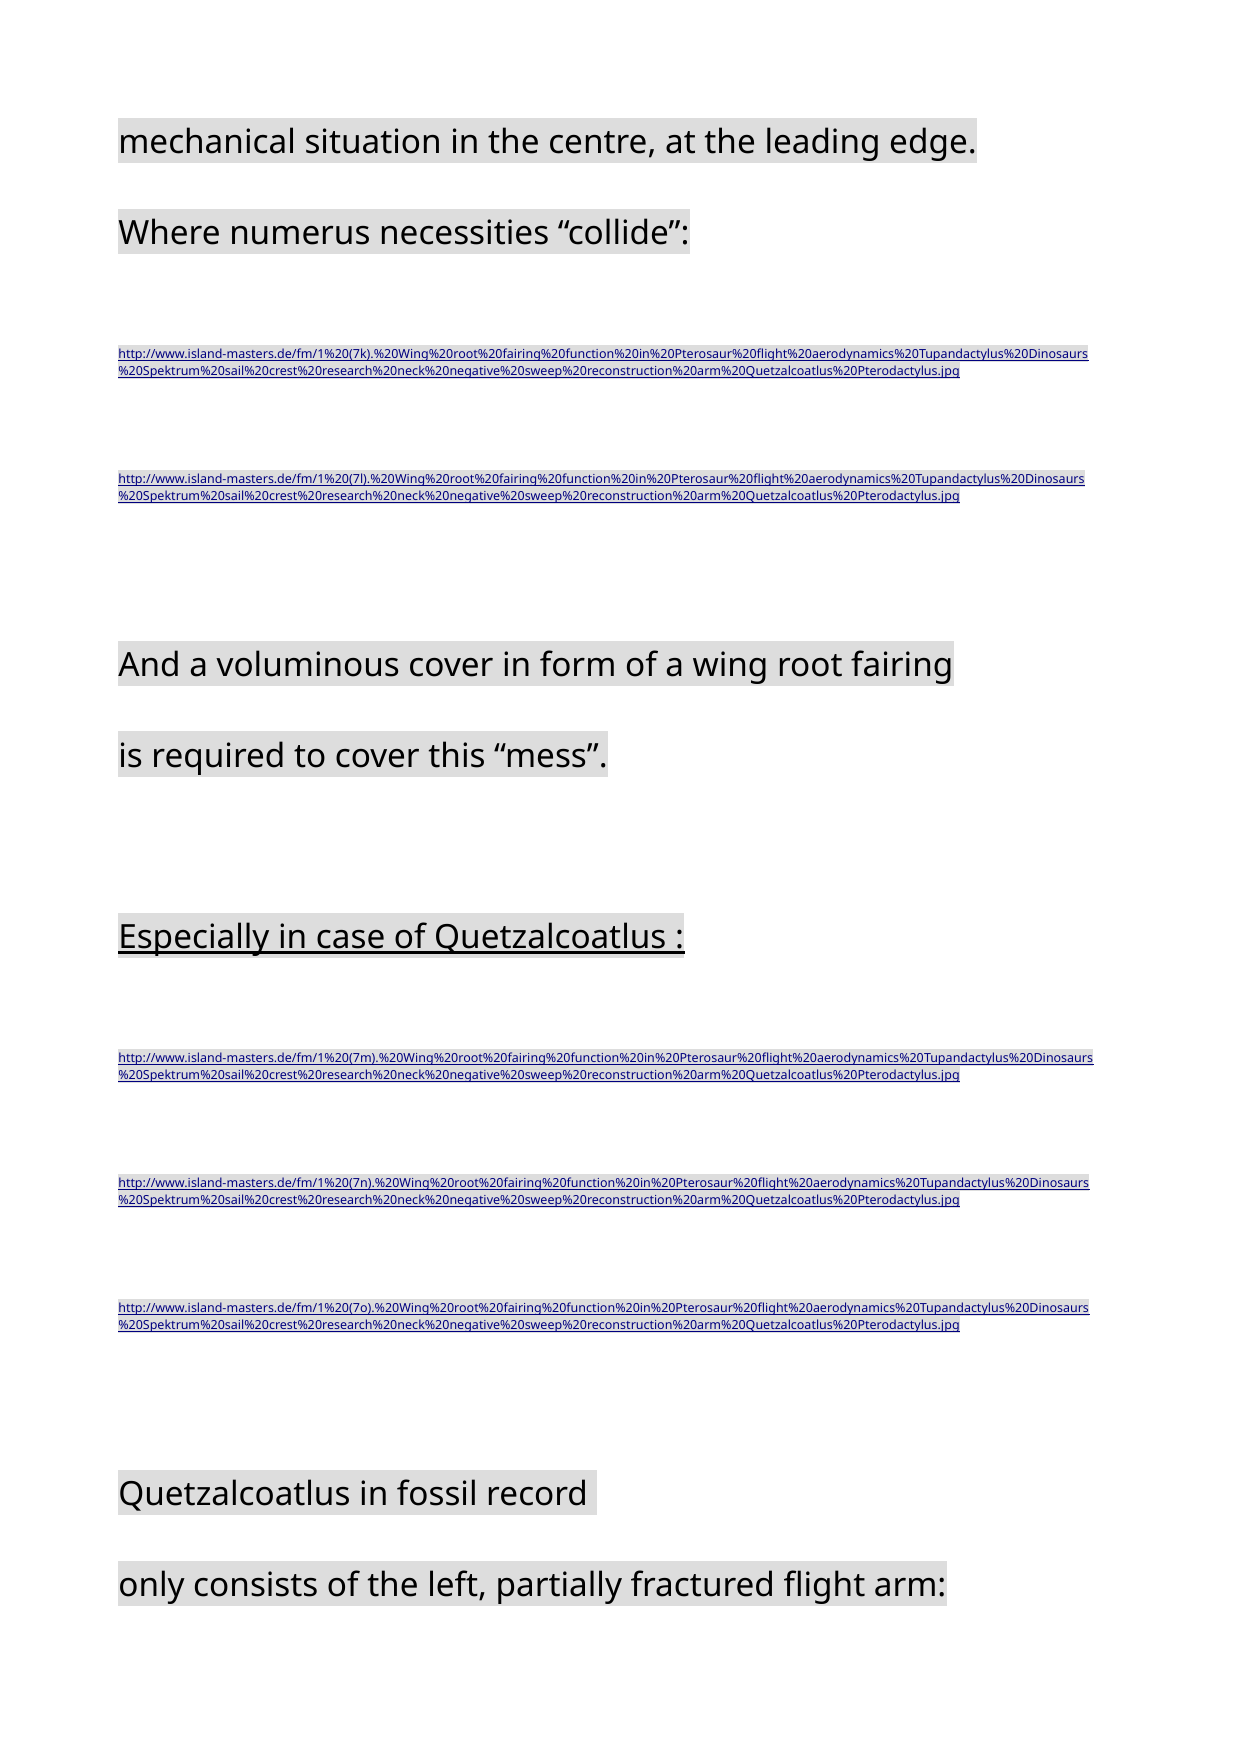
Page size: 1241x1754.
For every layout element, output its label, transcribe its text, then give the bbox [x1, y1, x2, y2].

text Especially in case of Quetzalcoatlus : [118, 913, 1122, 958]
text http://www.island-masters.de/fm/1%20(7n).%20Wing%20root%20fairing%20function%20in%20Pterosaur%20flight%20aerodynamics%20Tupandactylus%20Dinosaurs%20Spektrum%20sail%20crest%20research%20neck%20negative%20sweep%20reconstruction%20arm%20Quetzalcoatlus%20Pterodactylus.jpg [118, 1174, 1122, 1208]
text only consists of the left, partially fractured flight arm: [118, 1561, 1122, 1606]
text is required to cover this “mess”. [118, 731, 1122, 777]
text Where numerus necessities “collide”: [118, 209, 1122, 254]
text http://www.island-masters.de/fm/1%20(7l).%20Wing%20root%20fairing%20function%20in%20Pterosaur%20flight%20aerodynamics%20Tupandactylus%20Dinosaurs%20Spektrum%20sail%20crest%20research%20neck%20negative%20sweep%20reconstruction%20arm%20Quetzalcoatlus%20Pterodactylus.jpg [118, 470, 1122, 504]
text http://www.island-masters.de/fm/1%20(7k).%20Wing%20root%20fairing%20function%20in%20Pterosaur%20flight%20aerodynamics%20Tupandactylus%20Dinosaurs%20Spektrum%20sail%20crest%20research%20neck%20negative%20sweep%20reconstruction%20arm%20Quetzalcoatlus%20Pterodactylus.jpg [118, 345, 1122, 379]
text Quetzalcoatlus in fossil record [118, 1470, 1122, 1515]
text http://www.island-masters.de/fm/1%20(7o).%20Wing%20root%20fairing%20function%20in%20Pterosaur%20flight%20aerodynamics%20Tupandactylus%20Dinosaurs%20Spektrum%20sail%20crest%20research%20neck%20negative%20sweep%20reconstruction%20arm%20Quetzalcoatlus%20Pterodactylus.jpg [118, 1299, 1122, 1333]
text And a voluminous cover in form of a wing root fairing [118, 641, 1122, 686]
text http://www.island-masters.de/fm/1%20(7m).%20Wing%20root%20fairing%20function%20in%20Pterosaur%20flight%20aerodynamics%20Tupandactylus%20Dinosaurs%20Spektrum%20sail%20crest%20research%20neck%20negative%20sweep%20reconstruction%20arm%20Quetzalcoatlus%20Pterodactylus.jpg [118, 1049, 1122, 1083]
text mechanical situation in the centre, at the leading edge. [118, 118, 1122, 163]
